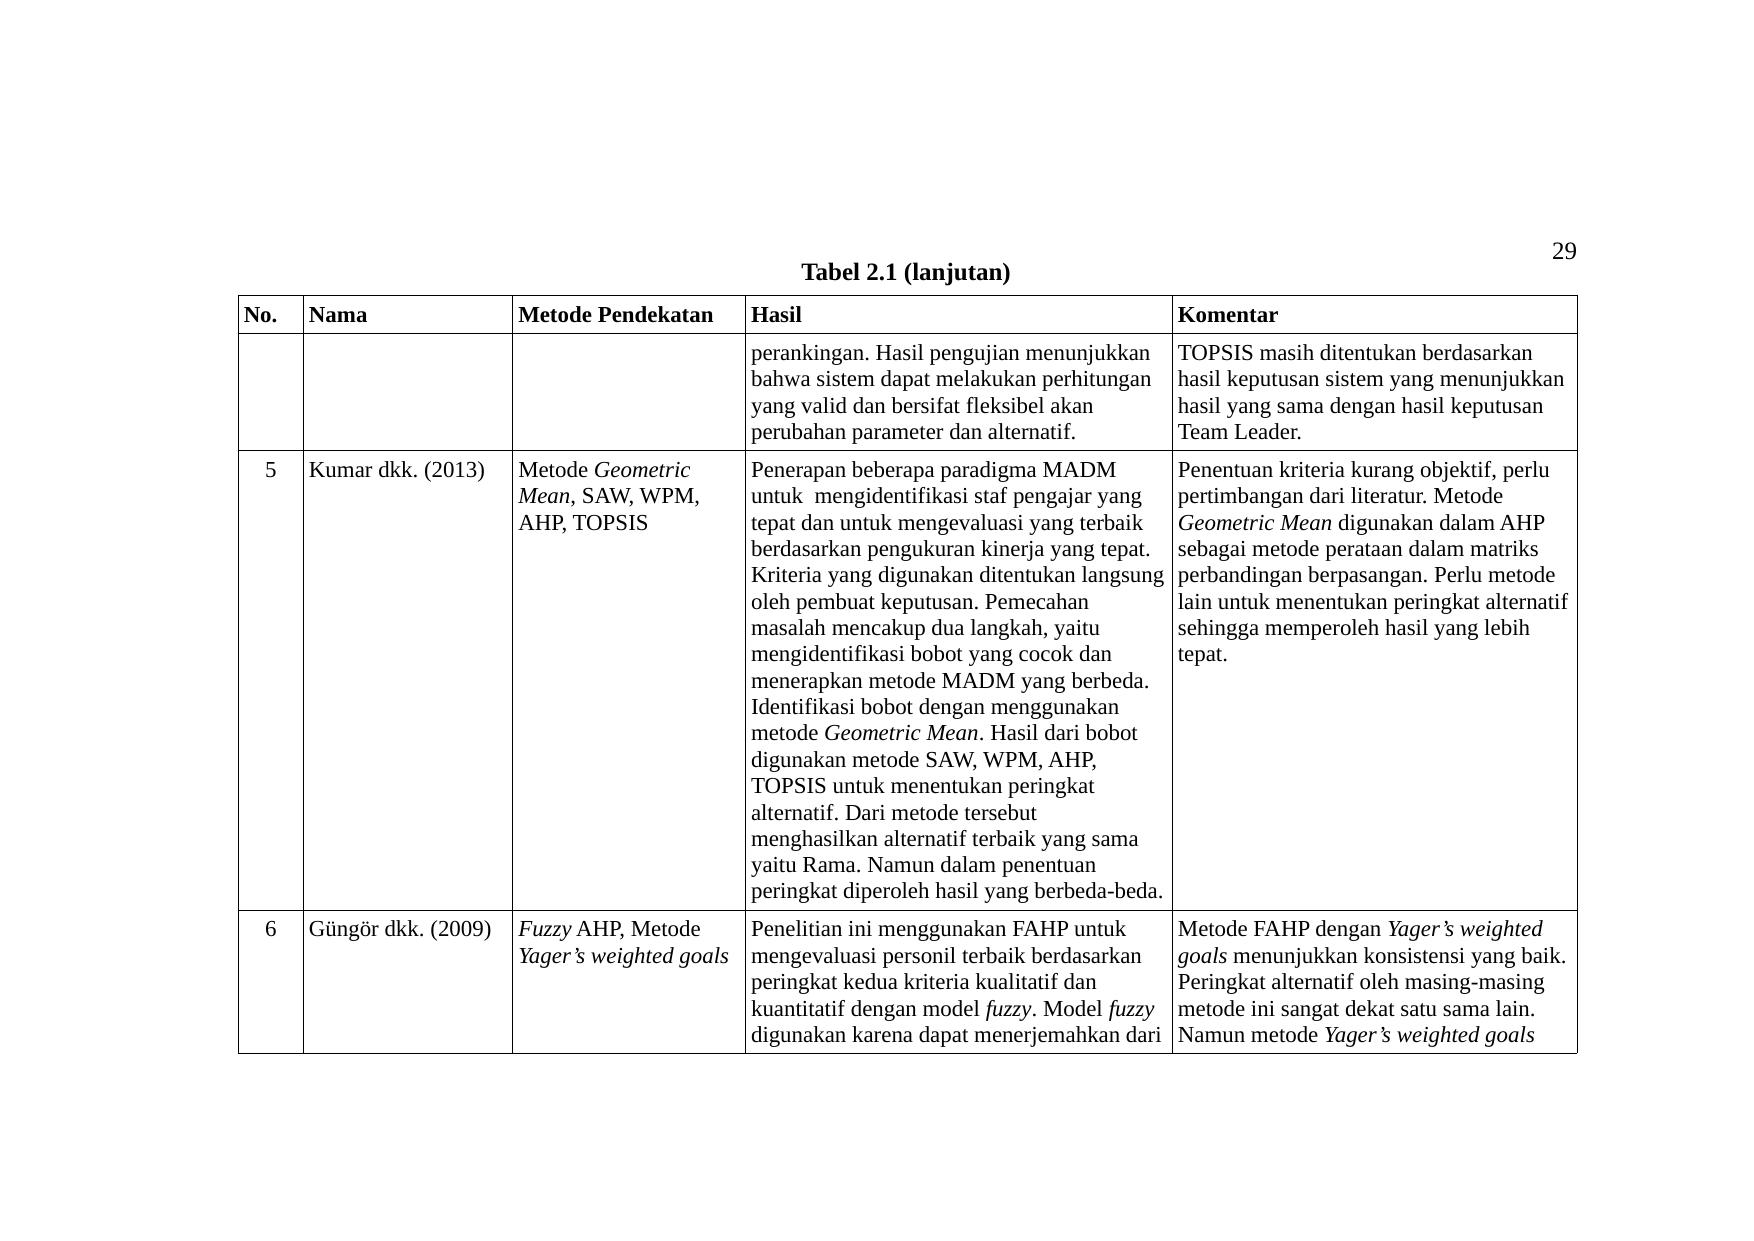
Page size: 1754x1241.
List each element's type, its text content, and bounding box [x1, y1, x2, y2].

table_header Nama [304, 296, 512, 333]
table_cell [304, 334, 512, 450]
table_cell [239, 334, 303, 450]
table_header No. [239, 296, 303, 333]
table_cell Güngör dkk. (2009) [304, 911, 512, 1053]
table_cell Penelitian ini menggunakan FAHP untuk mengevaluasi personil terbaik berdasarkan peringkat kedua kriteria kualitatif dan kuantitatif dengan model fuzzy. Model fuzzy digunakan karena dapat menerjemahkan dari [746, 911, 1172, 1053]
table_cell TOPSIS masih ditentukan berdasarkan hasil keputusan sistem yang menunjukkan hasil yang sama dengan hasil keputusan Team Leader. [1173, 334, 1577, 450]
table_cell [513, 334, 745, 450]
table_cell 5 [239, 451, 303, 910]
table_header Hasil [746, 296, 1172, 333]
table_cell 6 [239, 911, 303, 1053]
table_header Metode Pendekatan [513, 296, 745, 333]
table_cell perankingan. Hasil pengujian menunjukkan bahwa sistem dapat melakukan perhitungan yang valid dan bersifat fleksibel akan perubahan parameter dan alternatif. [746, 334, 1172, 450]
text Tabel 2.1 (lanjutan) [274, 257, 1538, 286]
table_cell Fuzzy AHP, Metode Yager’s weighted goals [513, 911, 745, 1053]
table_cell Metode FAHP dengan Yager’s weighted goals menunjukkan konsistensi yang baik. Peringkat alternatif oleh masing-masing metode ini sangat dekat satu sama lain. Namun metode Yager’s weighted goals [1173, 911, 1577, 1053]
table_header Komentar [1173, 296, 1577, 333]
table_cell Kumar dkk. (2013) [304, 451, 512, 910]
table_cell Metode Geometric Mean, SAW, WPM, AHP, TOPSIS [513, 451, 745, 910]
table_cell Penerapan beberapa paradigma MADM untuk mengidentifikasi staf pengajar yang tepat dan untuk mengevaluasi yang terbaik berdasarkan pengukuran kinerja yang tepat. Kriteria yang digunakan ditentukan langsung oleh pembuat keputusan. Pemecahan masalah mencakup dua langkah, yaitu mengidentifikasi bobot yang cocok dan menerapkan metode MADM yang berbeda. Identifikasi bobot dengan menggunakan metode Geometric Mean. Hasil dari bobot digunakan metode SAW, WPM, AHP, TOPSIS untuk menentukan peringkat alternatif. Dari metode tersebut menghasilkan alternatif terbaik yang sama yaitu Rama. Namun dalam penentuan peringkat diperoleh hasil yang berbeda-beda. [746, 451, 1172, 910]
table_cell Penentuan kriteria kurang objektif, perlu pertimbangan dari literatur. Metode Geometric Mean digunakan dalam AHP sebagai metode perataan dalam matriks perbandingan berpasangan. Perlu metode lain untuk menentukan peringkat alternatif sehingga memperoleh hasil yang lebih tepat. [1173, 451, 1577, 910]
